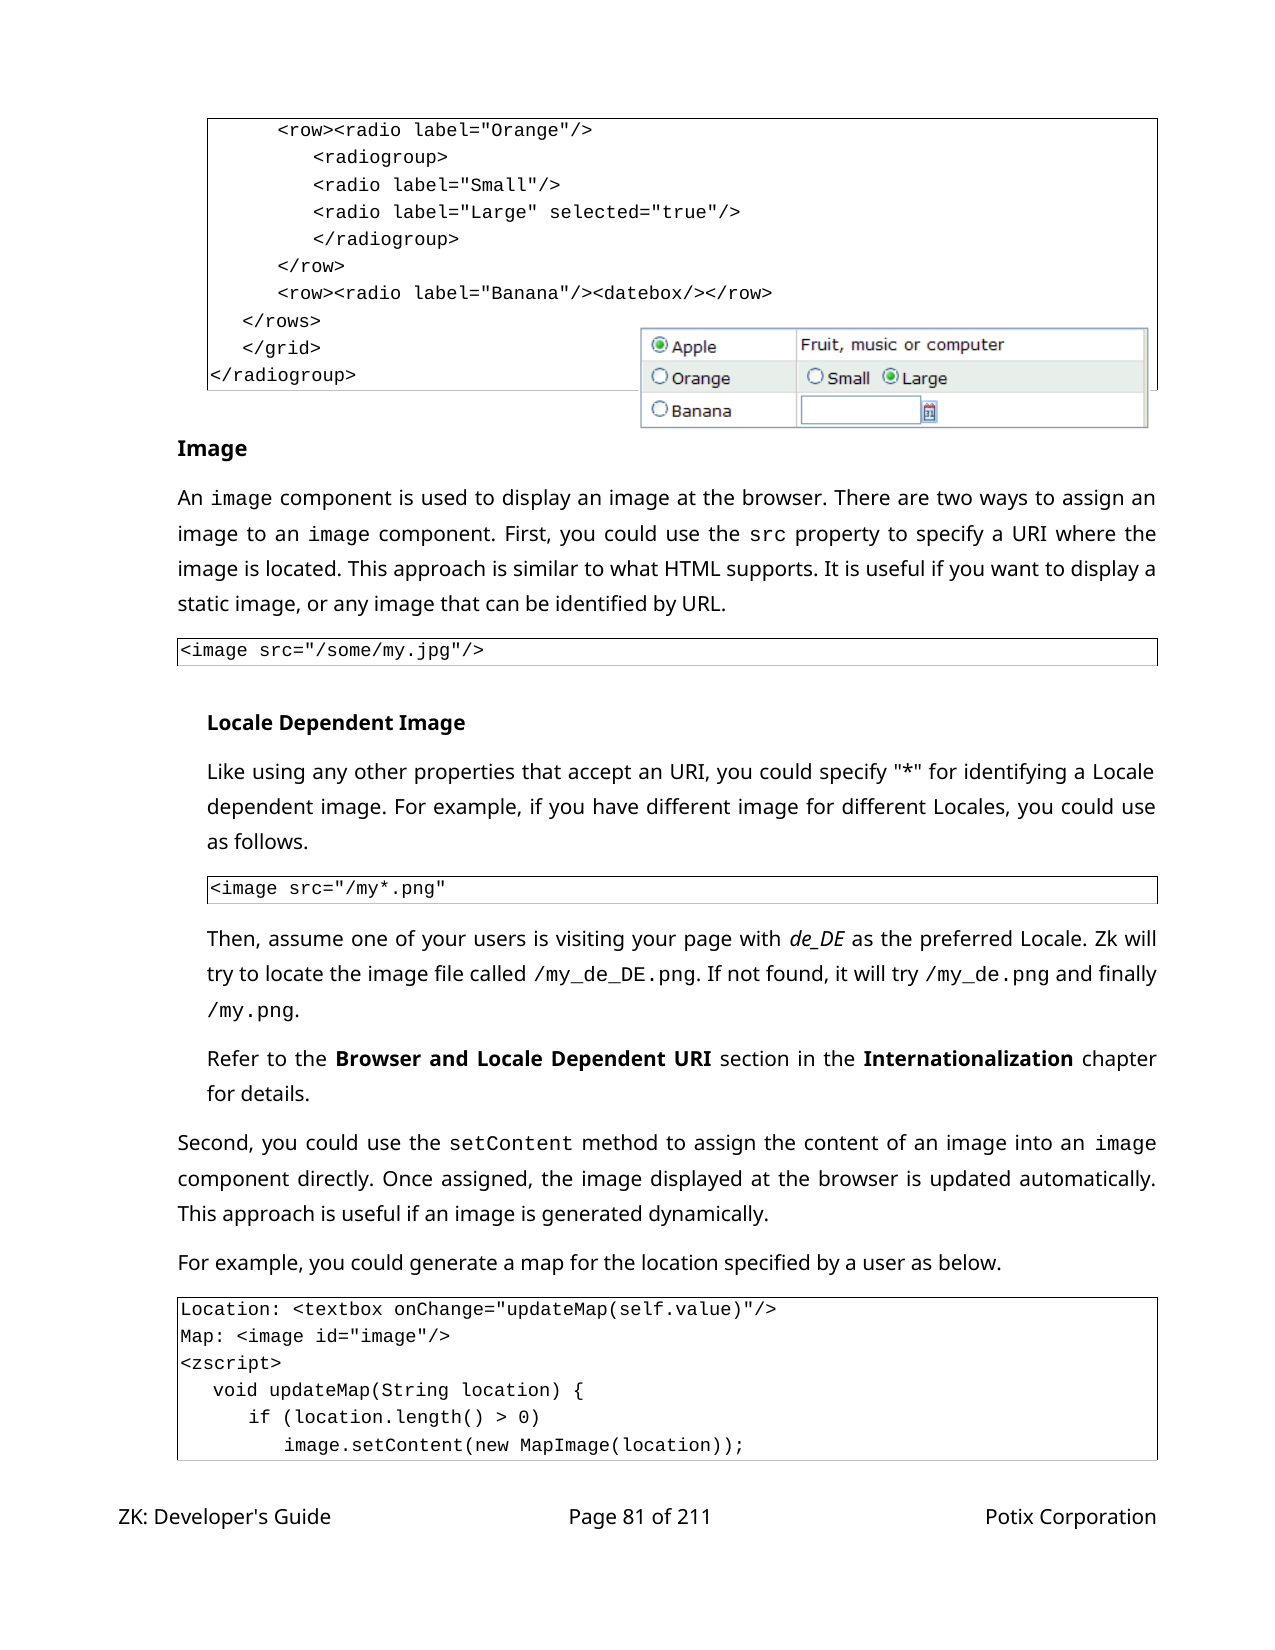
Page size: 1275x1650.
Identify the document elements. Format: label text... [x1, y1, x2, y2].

text <radio label="Small"/> [208, 172, 1157, 197]
text </row> [208, 254, 1157, 278]
text For example, you could generate a map for the location specified by a user as below. [177, 1248, 1157, 1276]
text <radio label="Large" selected="true"/> [208, 200, 1157, 224]
text Then, assume one of your users is visiting your page with de_DE as the preferred Locale. Zk will try to locate the image file called /my_de_DE.png. If not found, it will try /my_de.png and finally /my.png. [207, 924, 1157, 1023]
text </radiogroup> [208, 363, 638, 390]
picture [638, 324, 1150, 432]
text <row><radio label="Banana"/><datebox/></row> [208, 281, 1157, 306]
text <row><radio label="Orange"/> [208, 119, 1157, 142]
text </rows> [208, 308, 1157, 333]
text <radiogroup> [208, 145, 1157, 169]
text Location: <textbox onChange="updateMap(self.value)"/> [178, 1298, 1157, 1321]
text </grid> [208, 336, 638, 360]
text Like using any other properties that accept an URI, you could specify "*" for identifying a Locale dependent image. For example, if you have different image for different Locales, you could use as follows. [207, 757, 1157, 856]
text <zscript> [178, 1351, 1157, 1375]
text <image src="/my*.png" [208, 877, 1157, 903]
text <image src="/some/my.jpg"/> [178, 639, 1157, 665]
text An image component is used to display an image at the browser. There are two ways to assign an image to an image component. First, you could use the src property to specify a URI where the image is located. This approach is similar to what HTML supports. It is useful if you want to display a static image, or any image that can be identified by URL. [177, 483, 1157, 618]
text void updateMap(String location) { [178, 1378, 1157, 1402]
text Map: <image id="image"/> [178, 1324, 1157, 1348]
text image.setContent(new MapImage(location)); [178, 1432, 1157, 1460]
text if (location.length() > 0) [178, 1405, 1157, 1429]
subtitle Image [177, 433, 1157, 463]
text [1150, 336, 1157, 360]
text </radiogroup> [208, 227, 1157, 251]
subtitle Locale Dependent Image [207, 708, 1157, 736]
text Refer to the Browser and Locale Dependent URI section in the Internationalization chapter for details. [207, 1044, 1157, 1107]
text Second, you could use the setContent method to assign the content of an image into an image component directly. Once assigned, the image displayed at the browser is updated automatically. This approach is useful if an image is generated dynamically. [177, 1128, 1157, 1227]
